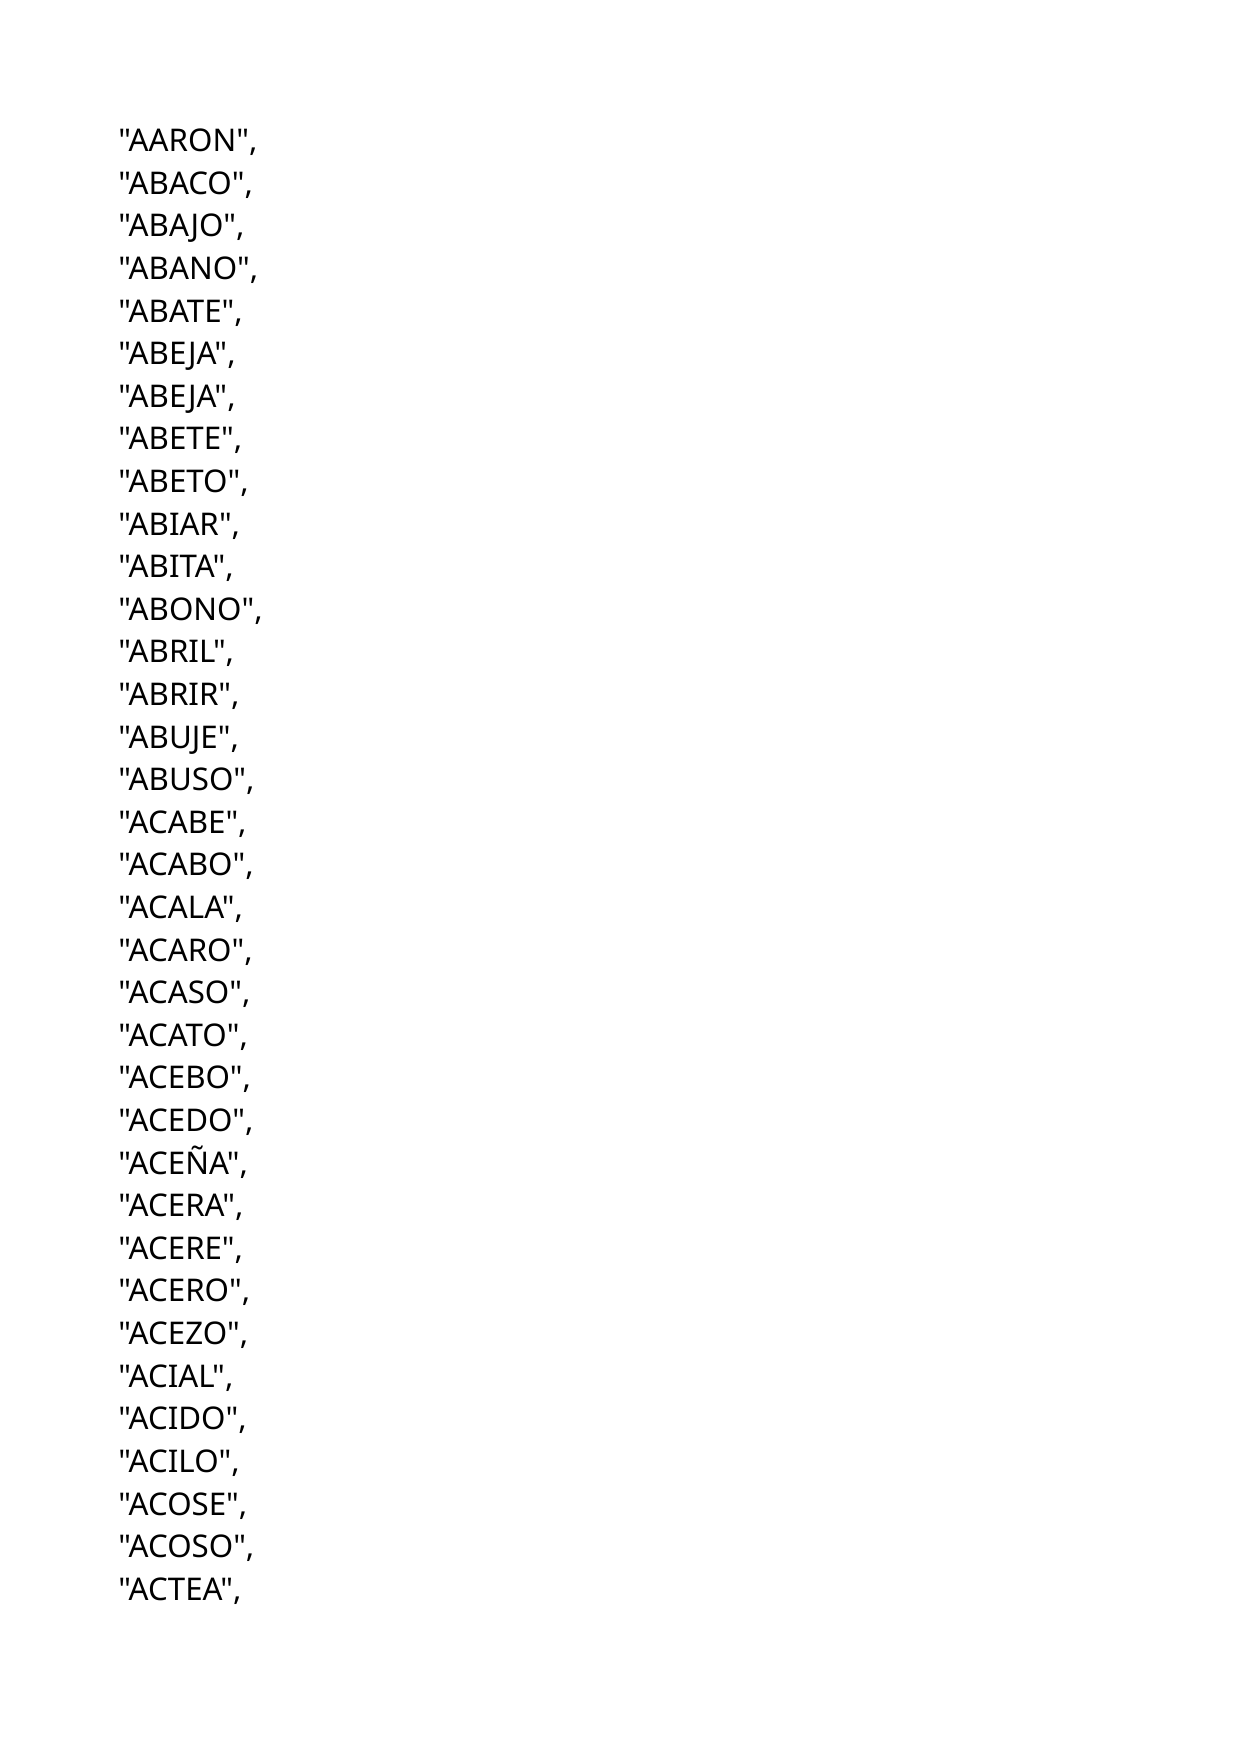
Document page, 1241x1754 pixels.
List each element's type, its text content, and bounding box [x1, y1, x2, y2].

text "ACERO", [118, 1268, 1122, 1311]
text "ACTEA", [118, 1567, 1122, 1609]
text "ABONO", [118, 587, 1122, 629]
text "AARON", [118, 118, 1122, 161]
text "ACATO", [118, 1013, 1122, 1055]
text "ABATE", [118, 288, 1122, 331]
text "ACASO", [118, 970, 1122, 1013]
text "ACARO", [118, 928, 1122, 970]
text "ABRIR", [118, 672, 1122, 714]
text "ABEJA", [118, 374, 1122, 416]
text "ABUJE", [118, 714, 1122, 757]
text "ABIAR", [118, 502, 1122, 544]
text "ACIAL", [118, 1354, 1122, 1396]
text "ACABE", [118, 800, 1122, 842]
text "ACABO", [118, 842, 1122, 885]
text "ACIDO", [118, 1396, 1122, 1439]
text "ACOSO", [118, 1524, 1122, 1567]
text "ACALA", [118, 885, 1122, 928]
text "ACOSE", [118, 1481, 1122, 1524]
text "ACEÑA", [118, 1141, 1122, 1183]
text "ACEDO", [118, 1098, 1122, 1141]
text "ACILO", [118, 1439, 1122, 1481]
text "ABRIL", [118, 629, 1122, 672]
text "ABETO", [118, 459, 1122, 502]
text "ABETE", [118, 416, 1122, 459]
text "ABITA", [118, 544, 1122, 587]
text "ACEBO", [118, 1055, 1122, 1098]
text "ACERE", [118, 1226, 1122, 1268]
text "ABUSO", [118, 757, 1122, 800]
text "ACEZO", [118, 1311, 1122, 1354]
text "ABEJA", [118, 331, 1122, 374]
text "ABANO", [118, 246, 1122, 288]
text "ABACO", [118, 161, 1122, 203]
text "ABAJO", [118, 203, 1122, 246]
text "ACERA", [118, 1183, 1122, 1226]
